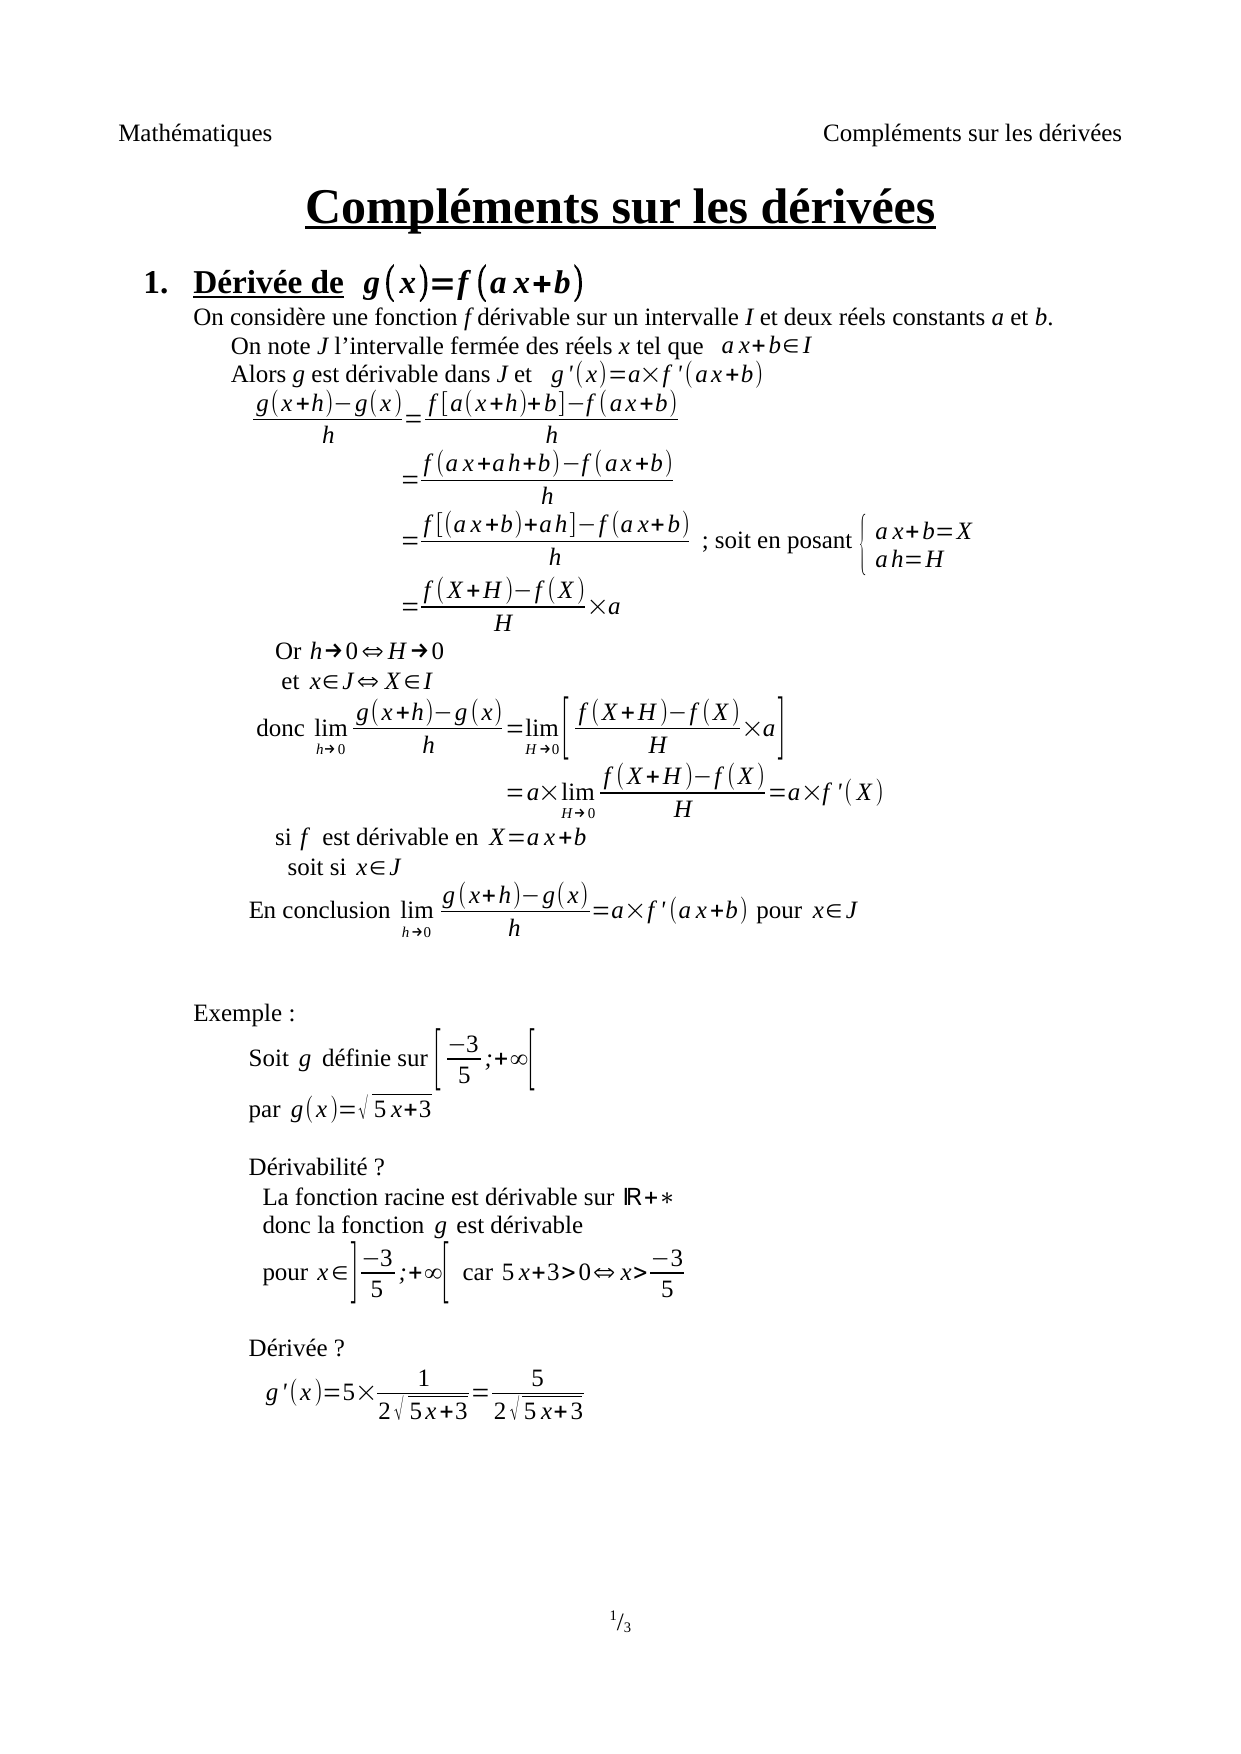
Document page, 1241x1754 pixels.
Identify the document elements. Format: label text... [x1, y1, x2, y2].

text Compléments sur les dérivées [118, 176, 1122, 234]
list On note J l’intervalle fermée des réels x tel que [193, 331, 1122, 359]
list Exemple : [156, 998, 1122, 1027]
list On considère une fonction f dérivable sur un intervalle I et deux réels constants a et b. [156, 302, 1122, 331]
list Alors g est dérivable dans J et [193, 359, 1122, 389]
list Dérivée de [156, 263, 1122, 302]
